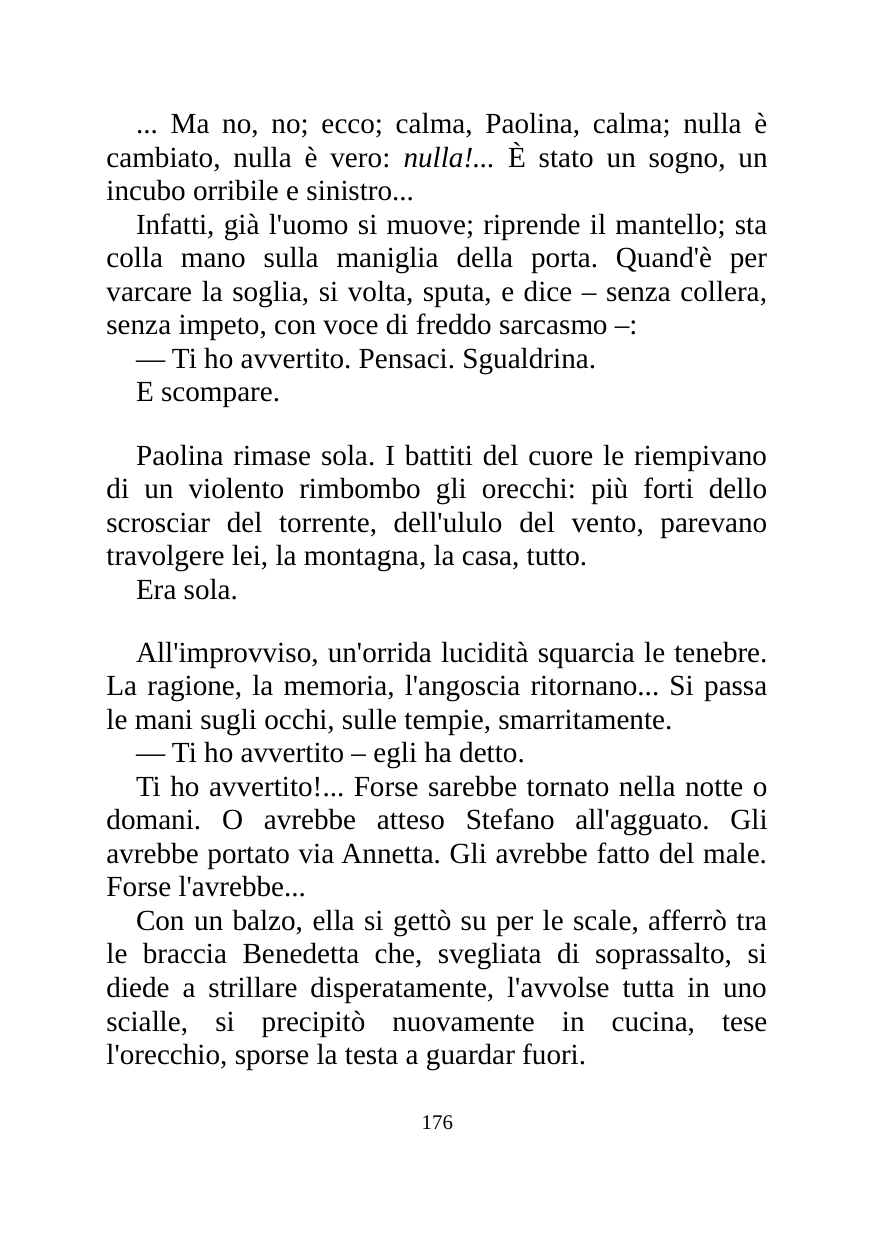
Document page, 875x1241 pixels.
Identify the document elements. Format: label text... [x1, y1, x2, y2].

text E scompare. [106, 374, 768, 408]
text Infatti, già l'uomo si muove; riprende il mantello; sta colla mano sulla maniglia della porta. Quand'è per varcare la soglia, si volta, sputa, e dice – senza collera, senza impeto, con voce di freddo sarcasmo –: [106, 207, 768, 341]
text — Ti ho avvertito. Pensaci. Sgualdrina. [106, 341, 768, 374]
text Ti ho avvertito!... Forse sarebbe tornato nella notte o domani. O avrebbe atteso Stefano all'agguato. Gli avrebbe portato via Annetta. Gli avrebbe fatto del male. Forse l'avrebbe... [106, 769, 768, 903]
text Era sola. [106, 572, 768, 605]
text ... Ma no, no; ecco; calma, Paolina, calma; nulla è cambiato, nulla è vero: nulla!... È stato un sogno, un incubo orribile e sinistro... [106, 106, 768, 207]
text — Ti ho avvertito – egli ha detto. [106, 735, 768, 769]
text Paolina rimase sola. I battiti del cuore le riempivano di un violento rimbombo gli orecchi: più forti dello scrosciar del torrente, dell'ululo del vento, parevano travolgere lei, la montagna, la casa, tutto. [106, 438, 768, 572]
text Con un balzo, ella si gettò su per le scale, afferrò tra le braccia Benedetta che, svegliata di soprassalto, si diede a strillare disperatamente, l'avvolse tutta in uno scialle, si precipitò nuovamente in cucina, tese l'orecchio, sporse la testa a guardar fuori. [106, 903, 768, 1071]
text All'improvviso, un'orrida lucidità squarcia le tenebre. La ragione, la memoria, l'angoscia ritornano... Si passa le mani sugli occhi, sulle tempie, smarritamente. [106, 635, 768, 735]
